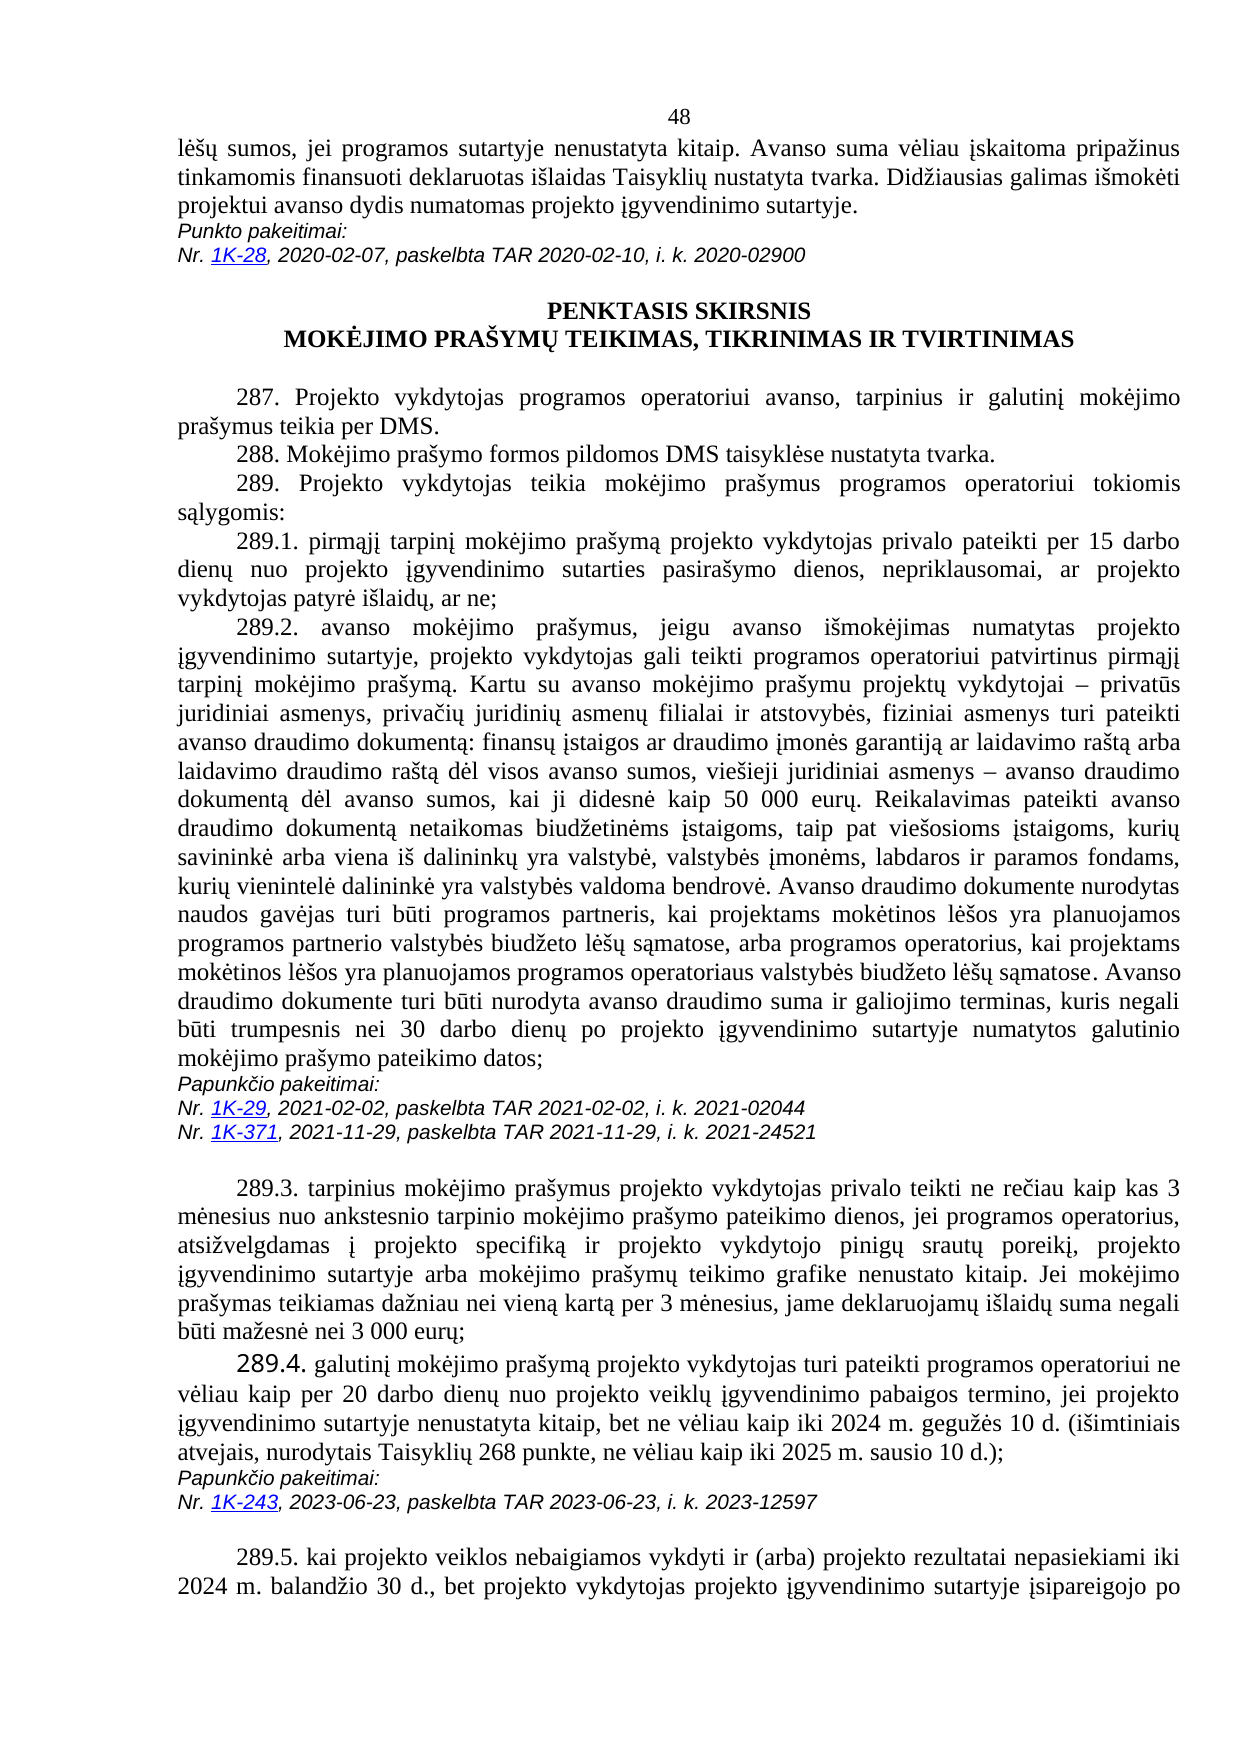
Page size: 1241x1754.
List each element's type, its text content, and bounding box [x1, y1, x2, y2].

text Nr. 1K-243, 2023-06-23, paskelbta TAR 2023-06-23, i. k. 2023-12597 [177, 1489, 1181, 1513]
text 287. Projekto vykdytojas programos operatoriui avanso, tarpinius ir galutinį mokėjimo prašymus teikia per DMS. [177, 382, 1181, 439]
text Nr. 1K-371, 2021-11-29, paskelbta TAR 2021-11-29, i. k. 2021-24521 [177, 1120, 1181, 1144]
text 288. Mokėjimo prašymo formos pildomos DMS taisyklėse nustatyta tvarka. [177, 439, 1181, 468]
text 289.1. pirmąjį tarpinį mokėjimo prašymą projekto vykdytojas privalo pateikti per 15 darbo dienų nuo projekto įgyvendinimo sutarties pasirašymo dienos, nepriklausomai, ar projekto vykdytojas patyrė išlaidų, ar ne; [177, 526, 1181, 612]
text 289.5. kai projekto veiklos nebaigiamos vykdyti ir (arba) projekto rezultatai nepasiekiami iki 2024 m. balandžio 30 d., bet projekto vykdytojas projekto įgyvendinimo sutartyje įsipareigojo po [177, 1542, 1181, 1600]
text 289.4. galutinį mokėjimo prašymą projekto vykdytojas turi pateikti programos operatoriui ne vėliau kaip per 20 darbo dienų nuo projekto veiklų įgyvendinimo pabaigos termino, jei projekto įgyvendinimo sutartyje nenustatyta kitaip, bet ne vėliau kaip iki 2024 m. gegužės 10 d. (išimtiniais atvejais, nurodytais Taisyklių 268 punkte, ne vėliau kaip iki 2025 m. sausio 10 d.); [177, 1345, 1181, 1466]
text 289. Projekto vykdytojas teikia mokėjimo prašymus programos operatoriui tokiomis sąlygomis: [177, 468, 1181, 526]
text Papunkčio pakeitimai: [177, 1072, 1181, 1096]
text Papunkčio pakeitimai: [177, 1466, 1181, 1489]
text lėšų sumos, jei programos sutartyje nenustatyta kitaip. Avanso suma vėliau įskaitoma pripažinus tinkamomis finansuoti deklaruotas išlaidas Taisyklių nustatyta tvarka. Didžiausias galimas išmokėti projektui avanso dydis numatomas projekto įgyvendinimo sutartyje. [177, 133, 1181, 219]
text Nr. 1K-29, 2021-02-02, paskelbta TAR 2021-02-02, i. k. 2021-02044 [177, 1096, 1181, 1120]
text 289.3. tarpinius mokėjimo prašymus projekto vykdytojas privalo teikti ne rečiau kaip kas 3 mėnesius nuo ankstesnio tarpinio mokėjimo prašymo pateikimo dienos, jei programos operatorius, atsižvelgdamas į projekto specifiką ir projekto vykdytojo pinigų srautų poreikį, projekto įgyvendinimo sutartyje arba mokėjimo prašymų teikimo grafike nenustato kitaip. Jei mokėjimo prašymas teikiamas dažniau nei vieną kartą per 3 mėnesius, jame deklaruojamų išlaidų suma negali būti mažesnė nei 3 000 eurų; [177, 1173, 1181, 1345]
text 289.2. avanso mokėjimo prašymus, jeigu avanso išmokėjimas numatytas projekto įgyvendinimo sutartyje, projekto vykdytojas gali teikti programos operatoriui patvirtinus pirmąjį tarpinį mokėjimo prašymą. Kartu su avanso mokėjimo prašymu projektų vykdytojai – privatūs juridiniai asmenys, privačių juridinių asmenų filialai ir atstovybės, fiziniai asmenys turi pateikti avanso draudimo dokumentą: finansų įstaigos ar draudimo įmonės garantiją ar laidavimo raštą arba laidavimo draudimo raštą dėl visos avanso sumos, viešieji juridiniai asmenys – avanso draudimo dokumentą dėl avanso sumos, kai ji didesnė kaip 50 000 eurų. Reikalavimas pateikti avanso draudimo dokumentą netaikomas biudžetinėms įstaigoms, taip pat viešosioms įstaigoms, kurių savininkė arba viena iš dalininkų yra valstybė, valstybės įmonėms, labdaros ir paramos fondams, kurių vienintelė dalininkė yra valstybės valdoma bendrovė. Avanso draudimo dokumente nurodytas naudos gavėjas turi būti programos partneris, kai projektams mokėtinos lėšos yra planuojamos programos partnerio valstybės biudžeto lėšų sąmatose, arba programos operatorius, kai projektams mokėtinos lėšos yra planuojamos programos operatoriaus valstybės biudžeto lėšų sąmatose. Avanso draudimo dokumente turi būti nurodyta avanso draudimo suma ir galiojimo terminas, kuris negali būti trumpesnis nei 30 darbo dienų po projekto įgyvendinimo sutartyje numatytos galutinio mokėjimo prašymo pateikimo datos; [177, 612, 1181, 1072]
text MOKĖJIMO PRAŠYMŲ TEIKIMAS, TIKRINIMAS IR TVIRTINIMAS [177, 324, 1181, 353]
text Nr. 1K-28, 2020-02-07, paskelbta TAR 2020-02-10, i. k. 2020-02900 [177, 243, 1181, 267]
text PENKTASIS SKIRSNIS [177, 296, 1181, 324]
text Punkto pakeitimai: [177, 219, 1181, 243]
